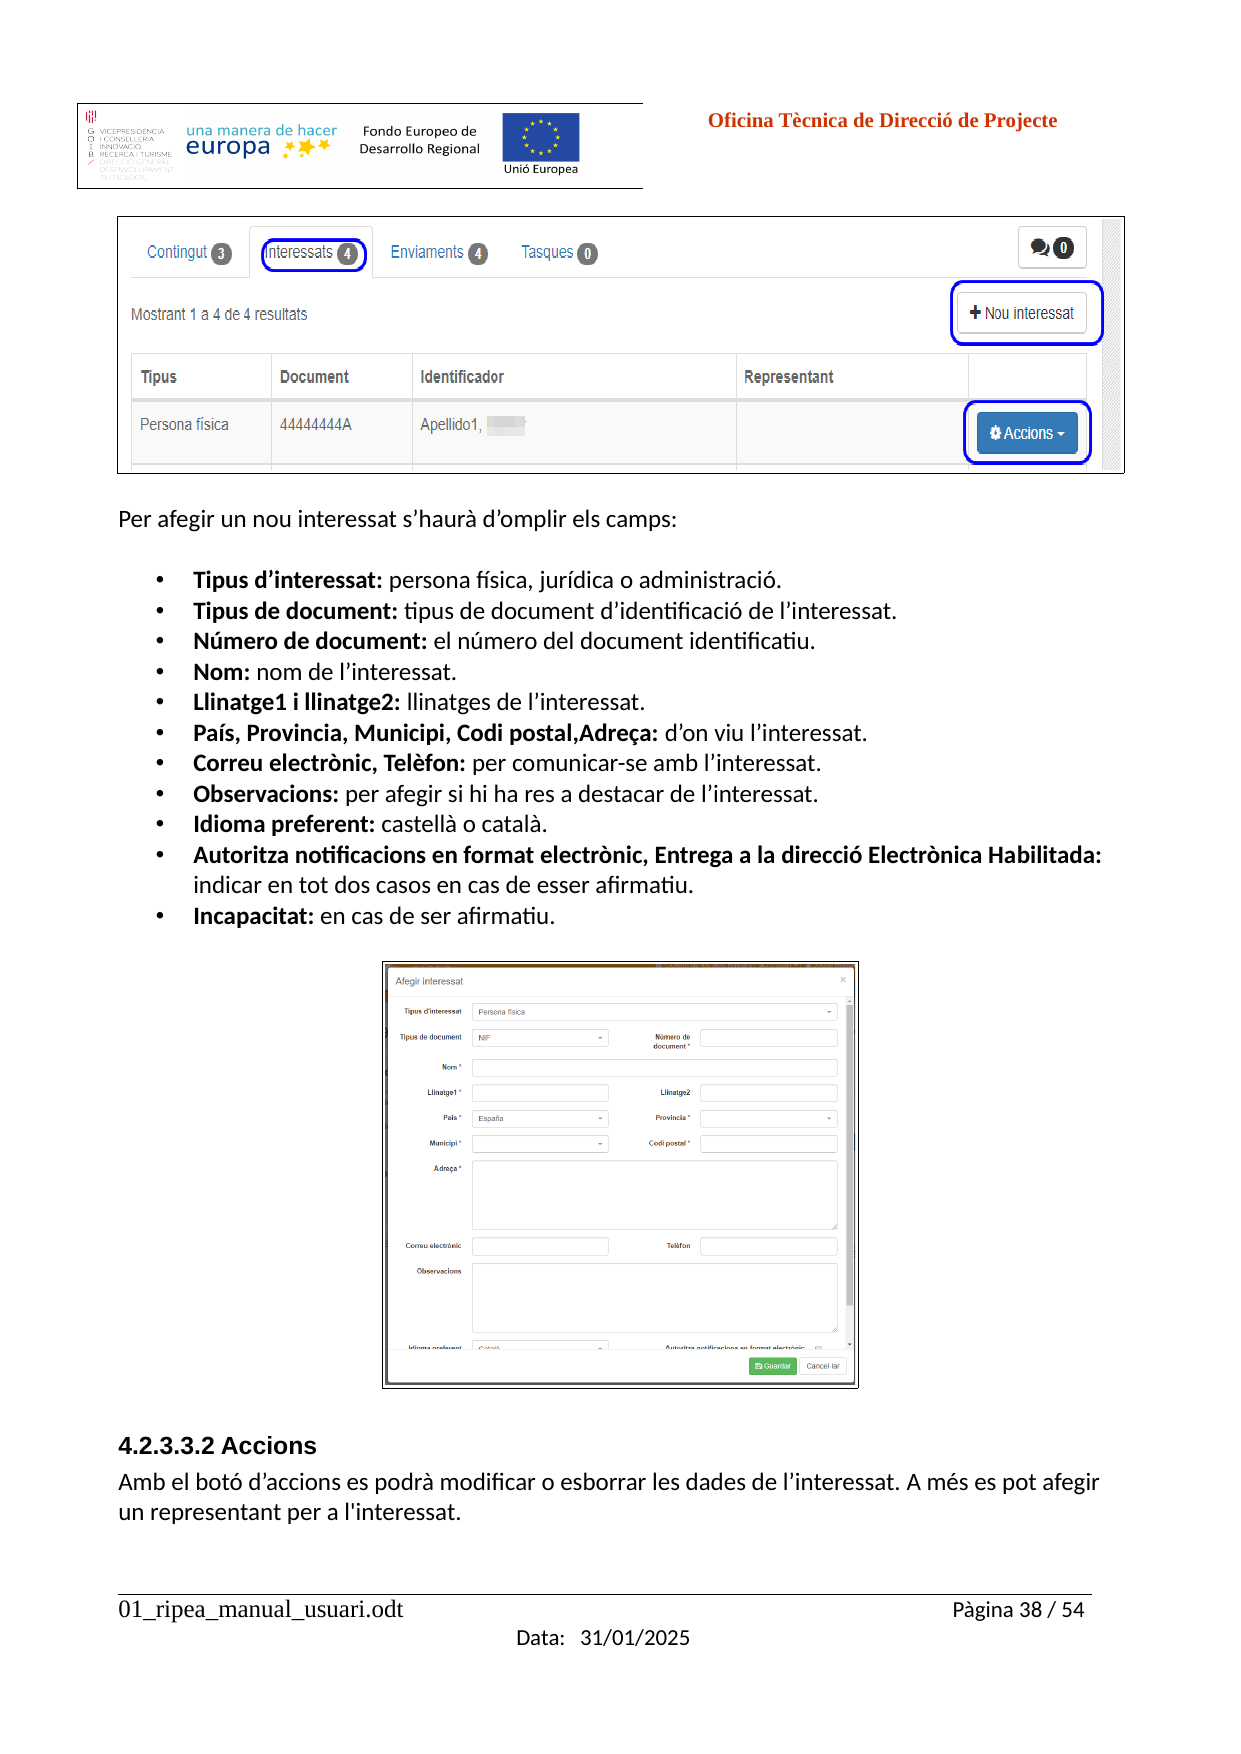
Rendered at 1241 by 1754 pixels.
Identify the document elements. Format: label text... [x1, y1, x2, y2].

text Amb el botó d’accions es podrà modificar o esborrar les dades de l’interessat. A més es pot afegir un representant per a l'interessat. [118, 1466, 1122, 1527]
list Autoritza notificacions en format electrònic, Entrega a la direcció Electrònica Habilitada: indicar en tot dos casos en cas de esser afirmatiu. [156, 839, 1122, 900]
picture [82, 108, 178, 182]
list Idioma preferent: castellà o català. [156, 808, 1122, 839]
list Nom: nom de l’interessat. [156, 656, 1122, 686]
list Tipus de document: tipus de document d’identificació de l’interessat. [156, 595, 1122, 625]
text Per afegir un nou interessat s’haurà d’omplir els camps: [118, 503, 1122, 534]
picture [385, 964, 856, 1385]
picture [119, 219, 1121, 470]
subtitle 4.2.3.3.2 Accions [118, 1431, 1122, 1459]
list Observacions: per afegir si hi ha res a destacar de l’interessat. [156, 778, 1122, 808]
list Llinatge1 i llinatge2: llinatges de l’interessat. [156, 686, 1122, 717]
list Incapacitat: en cas de ser afirmatiu. [156, 900, 1122, 931]
list País, Provincia, Municipi, Codi postal,Adreça: d’on viu l’interessat. [156, 717, 1122, 747]
list Tipus d’interessat: persona física, jurídica o administració. [156, 564, 1122, 595]
picture [184, 108, 585, 182]
list Número de document: el número del document identificatiu. [156, 625, 1122, 656]
list Correu electrònic, Telèfon: per comunicar-se amb l’interessat. [156, 747, 1122, 778]
